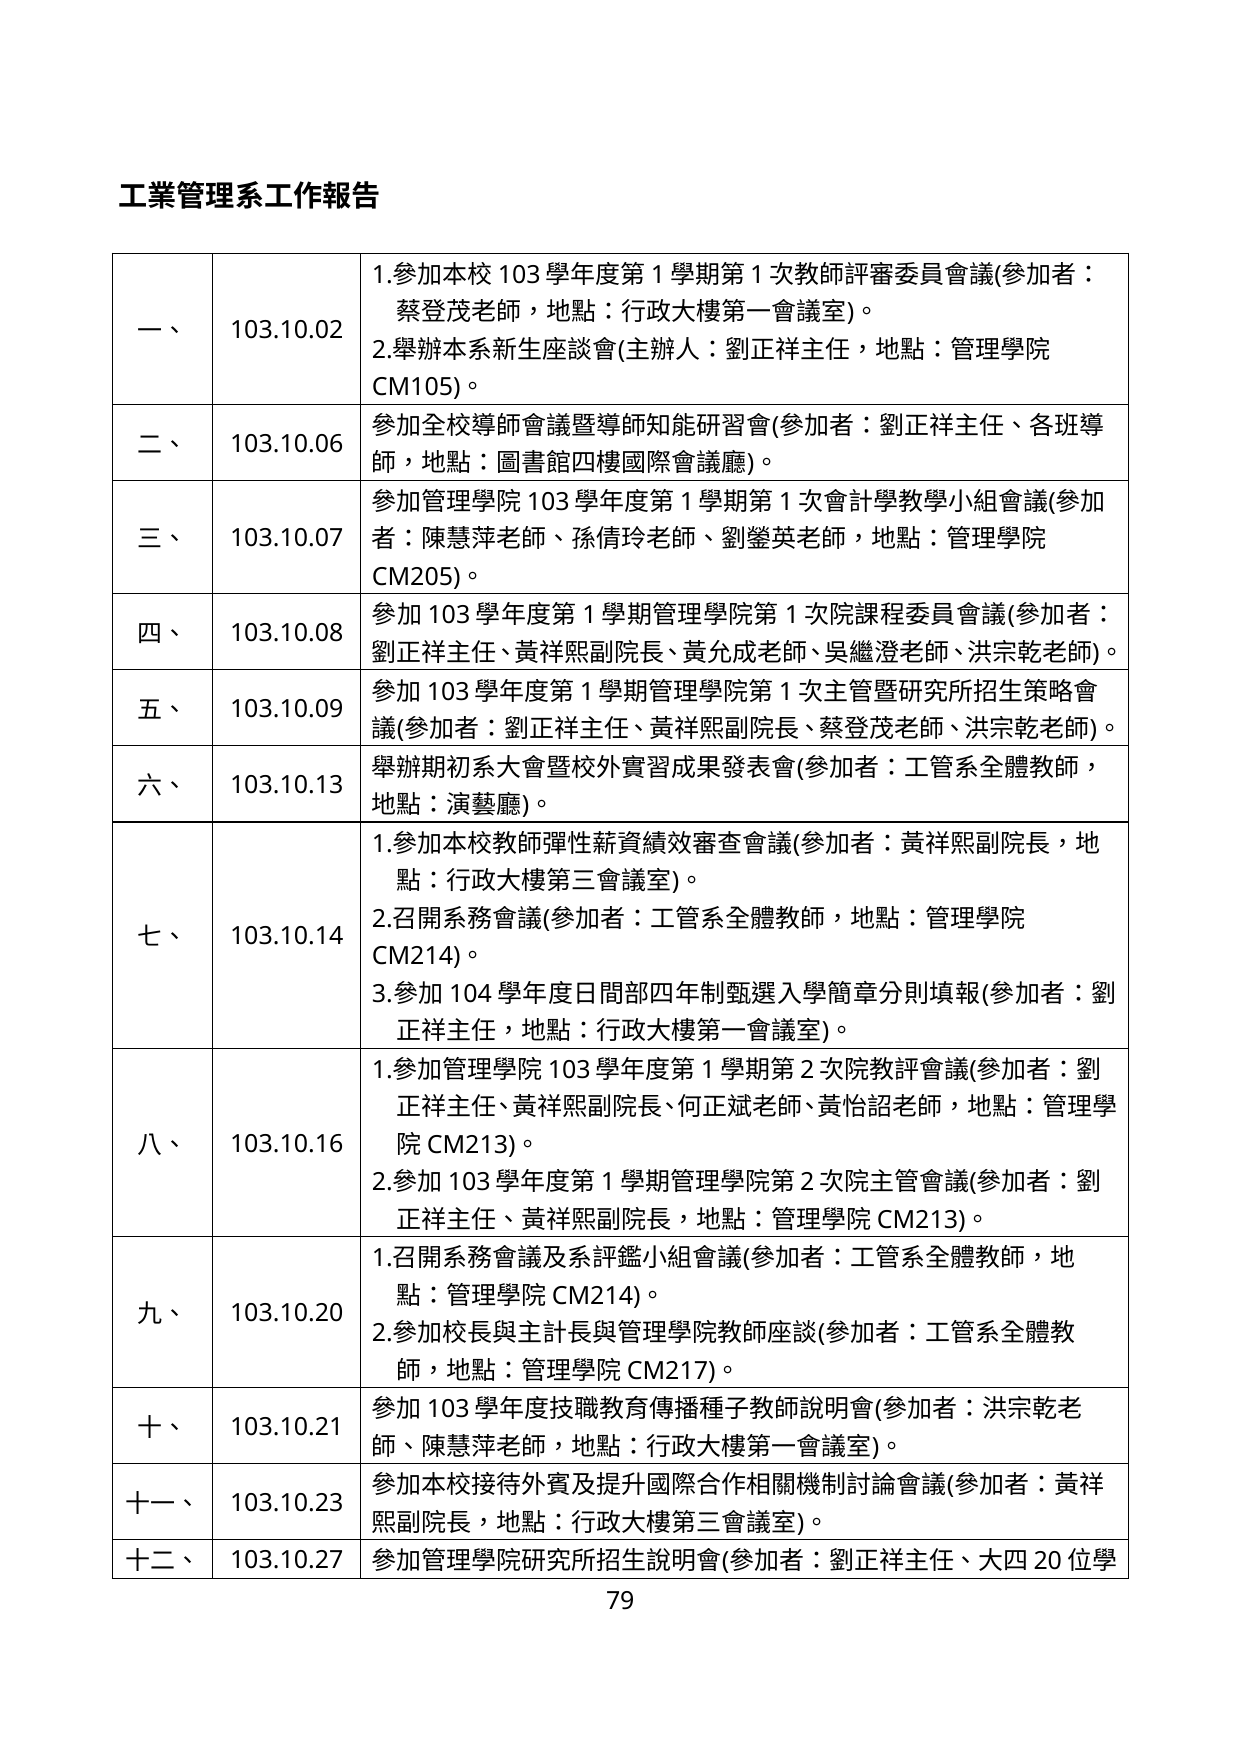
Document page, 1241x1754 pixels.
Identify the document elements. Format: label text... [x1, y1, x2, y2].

table_cell 三、 [113, 481, 212, 593]
table_cell 103.10.13 [213, 746, 360, 821]
table_header 一、 [113, 254, 212, 404]
table_cell 參加管理學院研究所招生說明會(參加者：劉正祥主任、大四20位學 [361, 1540, 1128, 1578]
table_cell 九、 [113, 1237, 212, 1387]
table_cell 參加103學年度第1學期管理學院第1次主管暨研究所招生策略會議(參加者：劉正祥主任、黃祥熙副院長、蔡登茂老師、洪宗乾老師)。 [361, 670, 1128, 745]
table_cell 103.10.08 [213, 594, 360, 669]
table_cell 參加103學年度第1學期管理學院第1次院課程委員會議(參加者：劉正祥主任、黃祥熙副院長、黃允成老師、吳繼澄老師、洪宗乾老師)。 [361, 594, 1128, 669]
table_cell 103.10.14 [213, 823, 360, 1047]
table_cell 103.10.20 [213, 1237, 360, 1387]
text 工業管理系工作報告 [118, 157, 1122, 232]
table_cell 十二、 [113, 1540, 212, 1578]
table_cell 103.10.21 [213, 1388, 360, 1463]
table_header 103.10.02 [213, 254, 360, 404]
table_cell 參加本校接待外賓及提升國際合作相關機制討論會議(參加者：黃祥熙副院長，地點：行政大樓第三會議室)。 [361, 1464, 1128, 1539]
table_cell 參加全校導師會議暨導師知能研習會(參加者：劉正祥主任、各班導師，地點：圖書館四樓國際會議廳)。 [361, 405, 1128, 480]
table_cell 103.10.23 [213, 1464, 360, 1539]
table_header 1.參加本校103學年度第1學期第1次教師評審委員會議(參加者：蔡登茂老師，地點：行政大樓第一會議室)。 2.舉辦本系新生座談會(主辦人：劉正祥主任，地點：管理學院CM105)。 [361, 254, 1128, 404]
table_cell 四、 [113, 594, 212, 669]
table_cell 參加103學年度技職教育傳播種子教師說明會(參加者：洪宗乾老師、陳慧萍老師，地點：行政大樓第一會議室)。 [361, 1388, 1128, 1463]
table_cell 103.10.16 [213, 1049, 360, 1236]
table_cell 六、 [113, 746, 212, 821]
table_cell 舉辦期初系大會暨校外實習成果發表會(參加者：工管系全體教師，地點：演藝廳)。 [361, 746, 1128, 821]
table_cell 1.召開系務會議及系評鑑小組會議(參加者：工管系全體教師，地點：管理學院CM214)。 2.參加校長與主計長與管理學院教師座談(參加者：工管系全體教師，地點：管理學院CM217)。 [361, 1237, 1128, 1387]
table_cell 103.10.27 [213, 1540, 360, 1578]
table_cell 1.參加管理學院103學年度第1學期第2次院教評會議(參加者：劉正祥主任、黃祥熙副院長、何正斌老師、黃怡詔老師，地點：管理學院CM213)。 2.參加103學年度第1學期管理學院第2次院主管會議(參加者：劉正祥主任、黃祥熙副院長，地點：管理學院CM213)。 [361, 1049, 1128, 1236]
table_cell 1.參加本校教師彈性薪資績效審查會議(參加者：黃祥熙副院長，地點：行政大樓第三會議室)。 2.召開系務會議(參加者：工管系全體教師，地點：管理學院CM214)。 3.參加104學年度日間部四年制甄選入學簡章分則填報(參加者：劉正祥主任，地點：行政大樓第一會議室)。 [361, 823, 1128, 1047]
table_cell 八、 [113, 1049, 212, 1236]
table_cell 參加管理學院103學年度第1學期第1次會計學教學小組會議(參加者：陳慧萍老師、孫倩玲老師、劉鎣英老師，地點：管理學院CM205)。 [361, 481, 1128, 593]
table_cell 二、 [113, 405, 212, 480]
table_cell 103.10.06 [213, 405, 360, 480]
table_cell 五、 [113, 670, 212, 745]
table_cell 十、 [113, 1388, 212, 1463]
table_cell 103.10.09 [213, 670, 360, 745]
table_cell 103.10.07 [213, 481, 360, 593]
table_cell 十一、 [113, 1464, 212, 1539]
table_cell 七、 [113, 823, 212, 1047]
